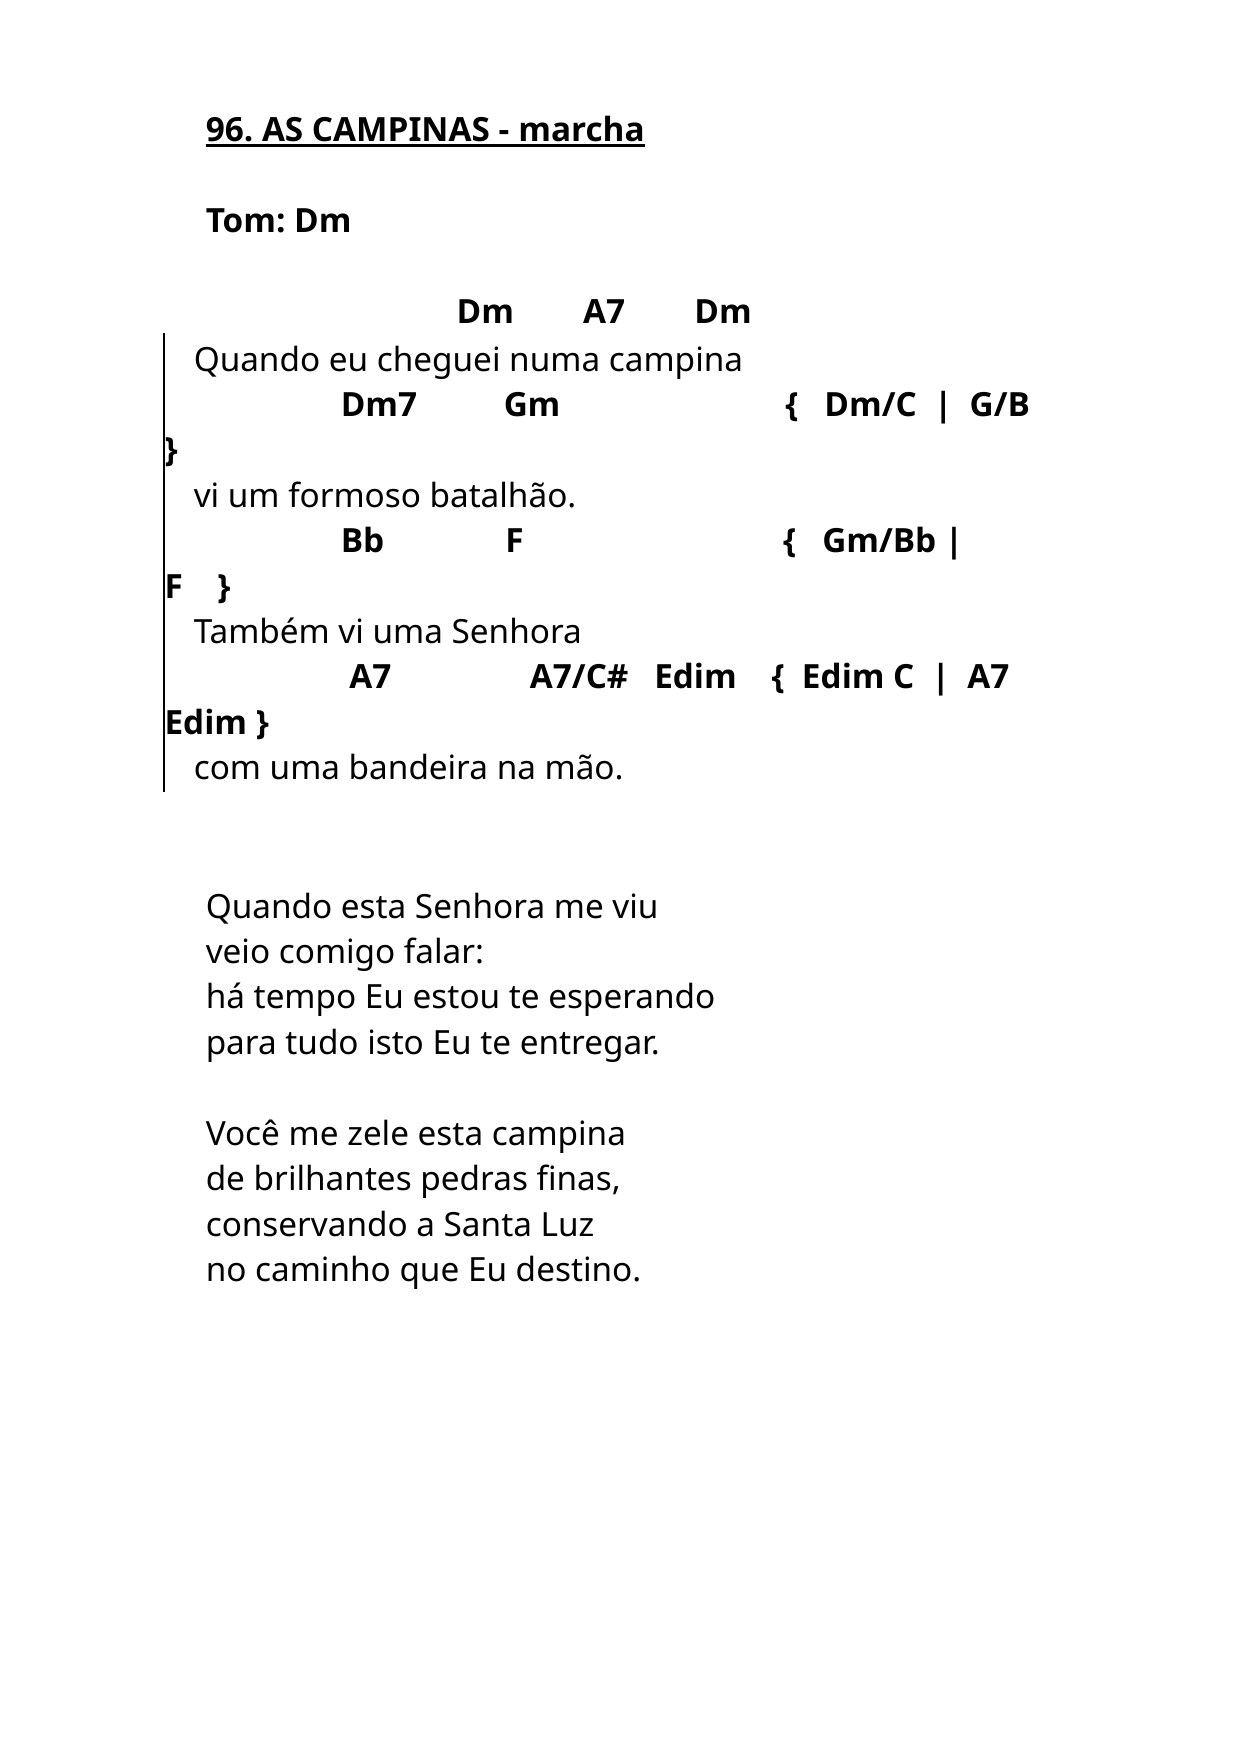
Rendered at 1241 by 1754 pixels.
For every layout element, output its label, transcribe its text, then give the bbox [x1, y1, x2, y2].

subtitle Tom: Dm [177, 197, 1063, 242]
text há tempo Eu estou te esperando [177, 973, 1063, 1019]
subtitle Dm A7 Dm [177, 288, 1063, 333]
table_header Quando eu cheguei numa campina Dm7 Gm { Dm/C | G/B } vi um formoso batalhão. Bb F { Gm/Bb | F } Também vi uma Senhora A7 A7/C# Edim { Edim C | A7 Edim } com uma bandeira na mão. [165, 335, 1050, 789]
text veio comigo falar: [177, 928, 1063, 973]
text para tudo isto Eu te entregar. [177, 1019, 1063, 1064]
text conservando a Santa Luz [177, 1200, 1063, 1246]
text Você me zele esta campina [177, 1109, 1063, 1155]
text de brilhantes pedras finas, [177, 1155, 1063, 1200]
text Quando esta Senhora me viu [177, 882, 1063, 928]
text no caminho que Eu destino. [177, 1246, 1063, 1291]
subtitle 96. AS CAMPINAS - marcha [177, 106, 1063, 152]
